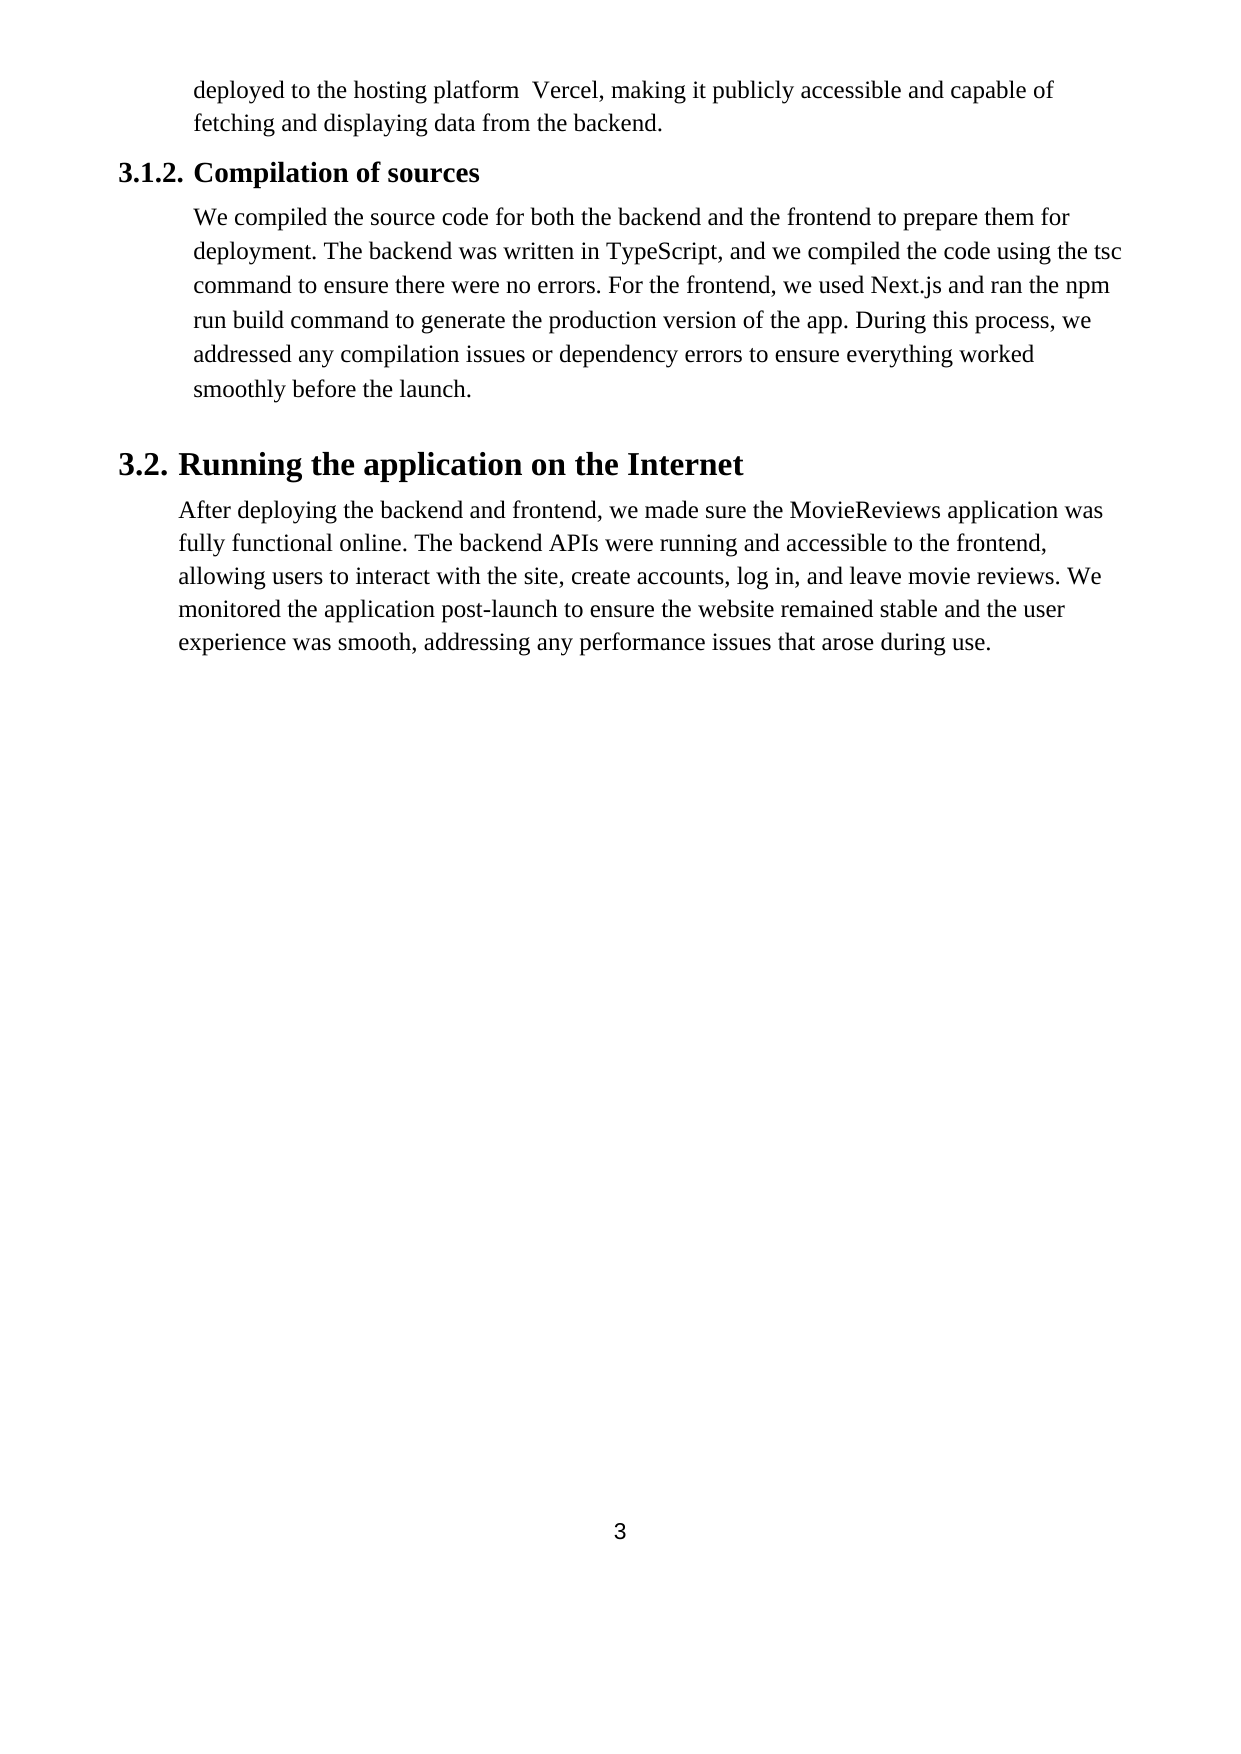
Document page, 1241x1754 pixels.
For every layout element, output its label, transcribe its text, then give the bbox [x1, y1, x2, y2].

list After deploying the backend and frontend, we made sure the MovieReviews application was fully functional online. The backend APIs were running and accessible to the frontend, allowing users to interact with the site, create accounts, log in, and leave movie reviews. We monitored the application post-launch to ensure the website remained stable and the user experience was smooth, addressing any performance issues that arose during use. [118, 495, 1122, 716]
text We compiled the source code for both the backend and the frontend to prepare them for deployment. The backend was written in TypeScript, and we compiled the code using the tsc command to ensure there were no errors. For the frontend, we used Next.js and ran the npm run build command to generate the production version of the app. During this process, we addressed any compilation issues or dependency errors to ensure everything worked smoothly before the launch. [118, 202, 1122, 403]
list Compilation of sources [118, 156, 1122, 189]
list Running the application on the Internet [118, 444, 1122, 482]
text deployed to the hosting platform Vercel, making it publicly accessible and capable of fetching and displaying data from the backend. [193, 75, 1122, 137]
